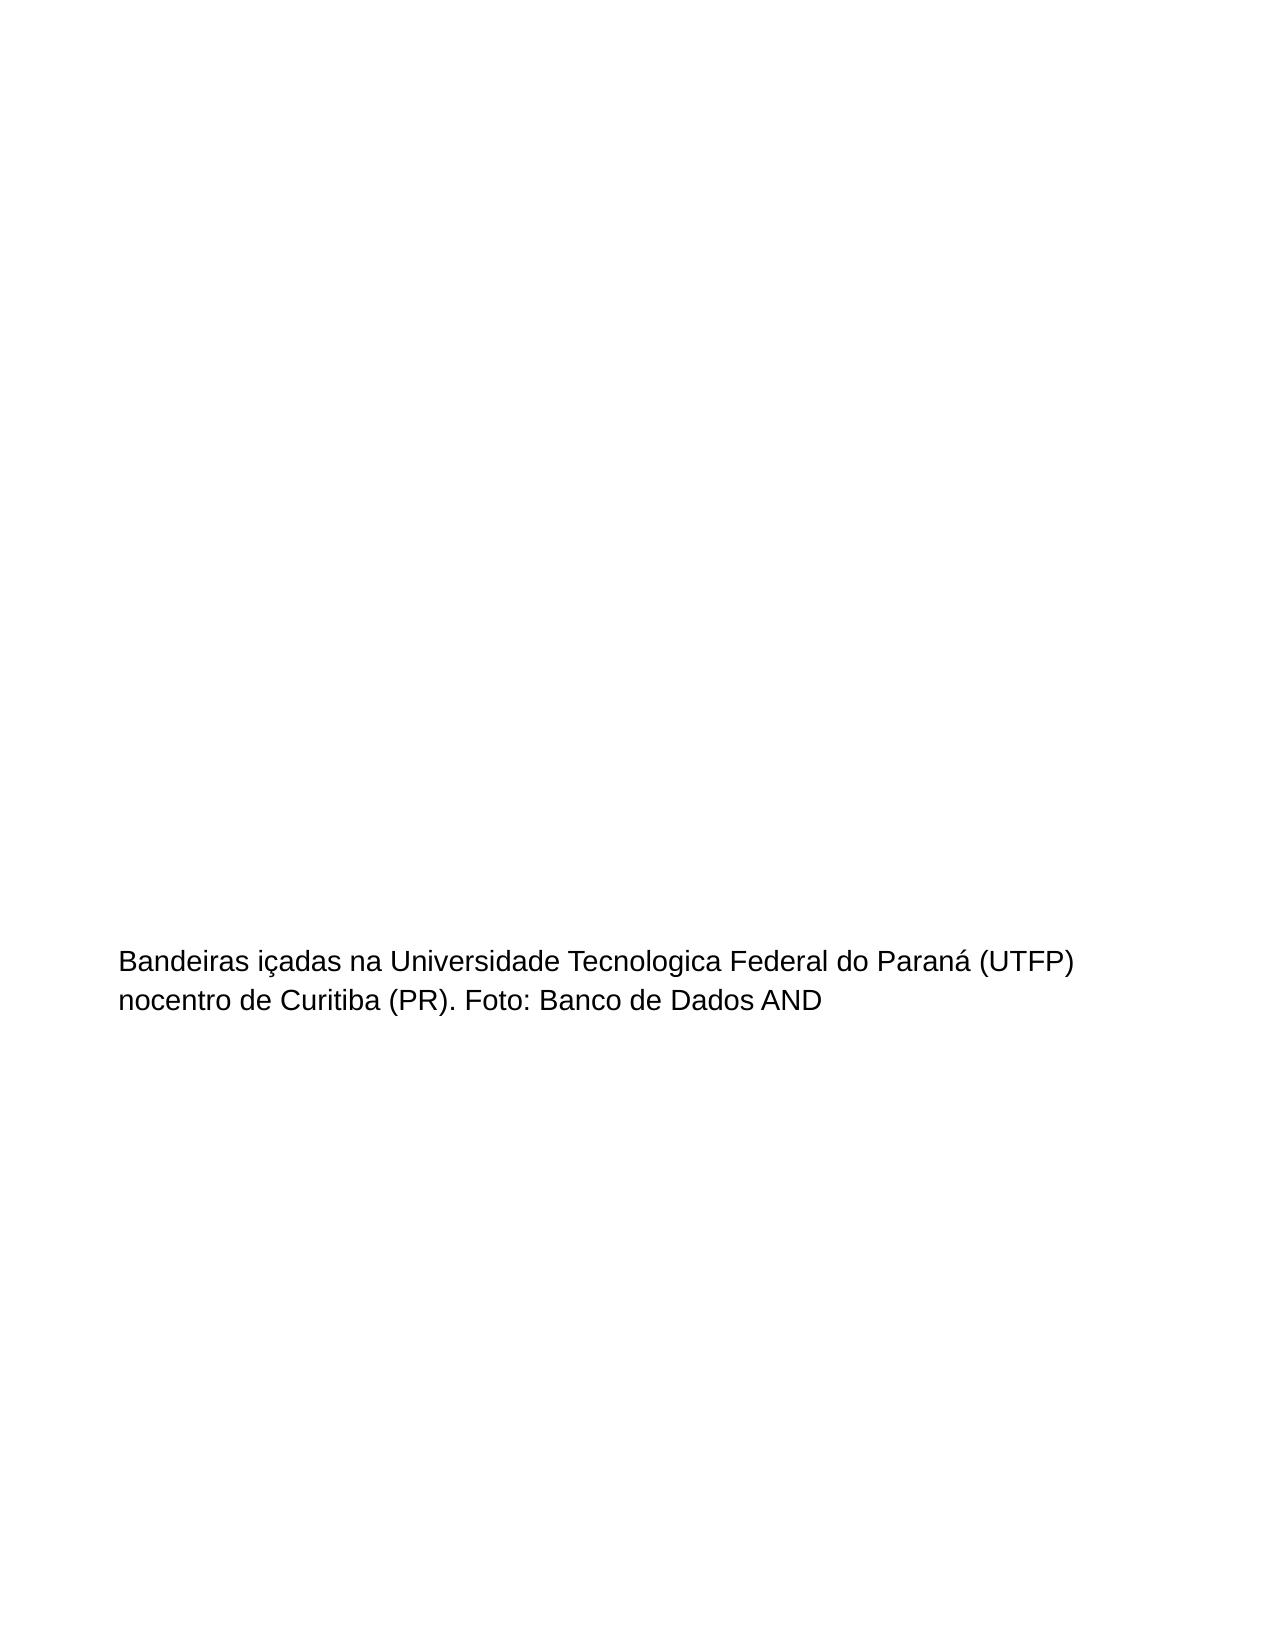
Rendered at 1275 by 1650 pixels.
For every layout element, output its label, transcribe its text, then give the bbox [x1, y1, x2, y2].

text Bandeiras içadas na Universidade Tecnologica Federal do Paraná (UTFP) nocentro de Curitiba (PR). Foto: Banco de Dados AND [118, 944, 1157, 1016]
